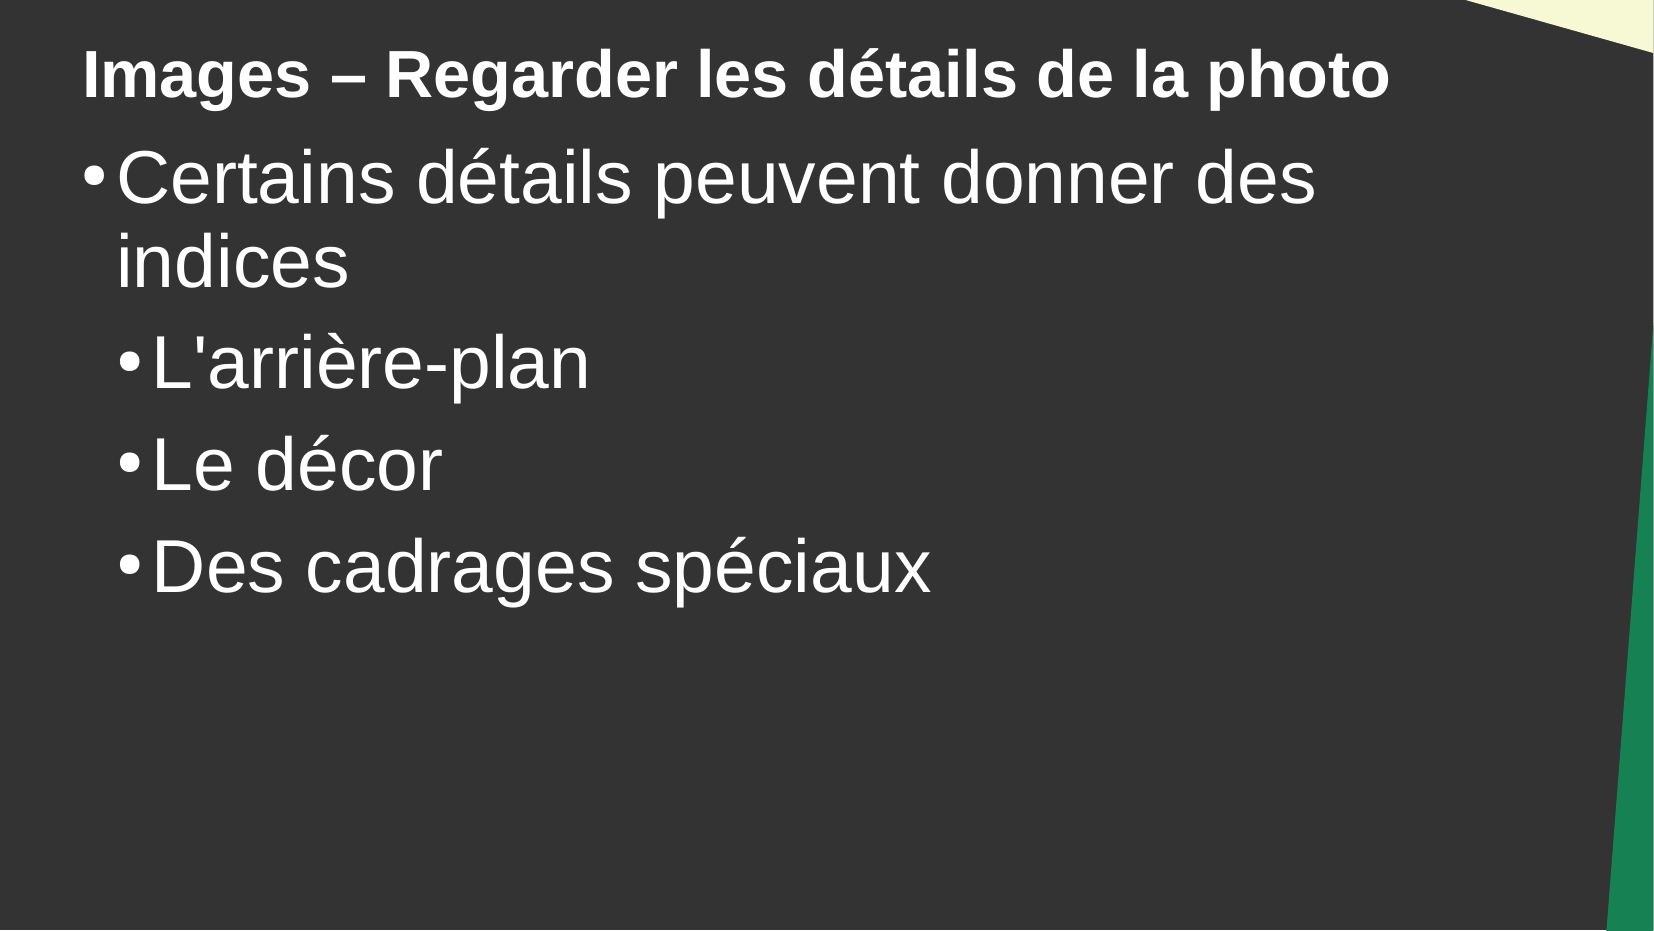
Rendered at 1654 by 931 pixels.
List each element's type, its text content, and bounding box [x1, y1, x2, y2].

title Images – Regarder les détails de la photo [82, 37, 1619, 112]
list Certains détails peuvent donner des indices L'arrière-plan Le décor Des cadrages spéciaux [80, 135, 1560, 745]
text_box [1606, 315, 1654, 931]
text_box [1465, 0, 1654, 54]
